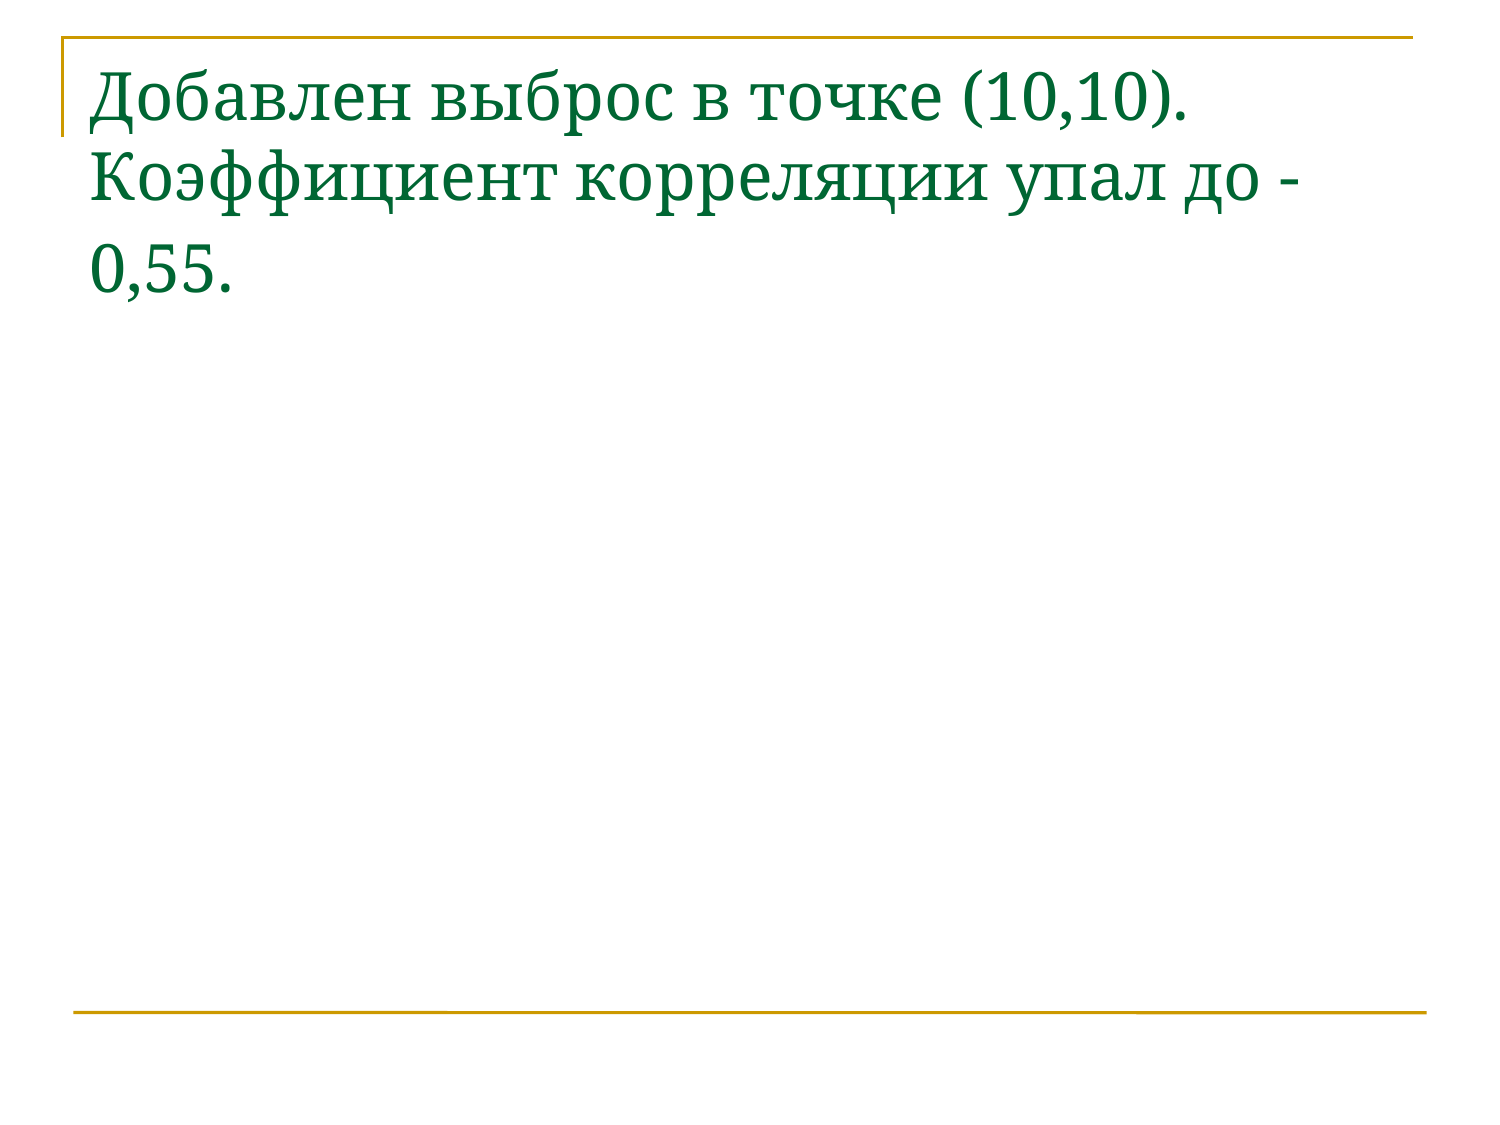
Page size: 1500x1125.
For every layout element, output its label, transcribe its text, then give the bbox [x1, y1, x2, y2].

title Добавлен выброс в точке (10,10). Коэффициент корреляции упал до -0,55. [75, 45, 1426, 233]
